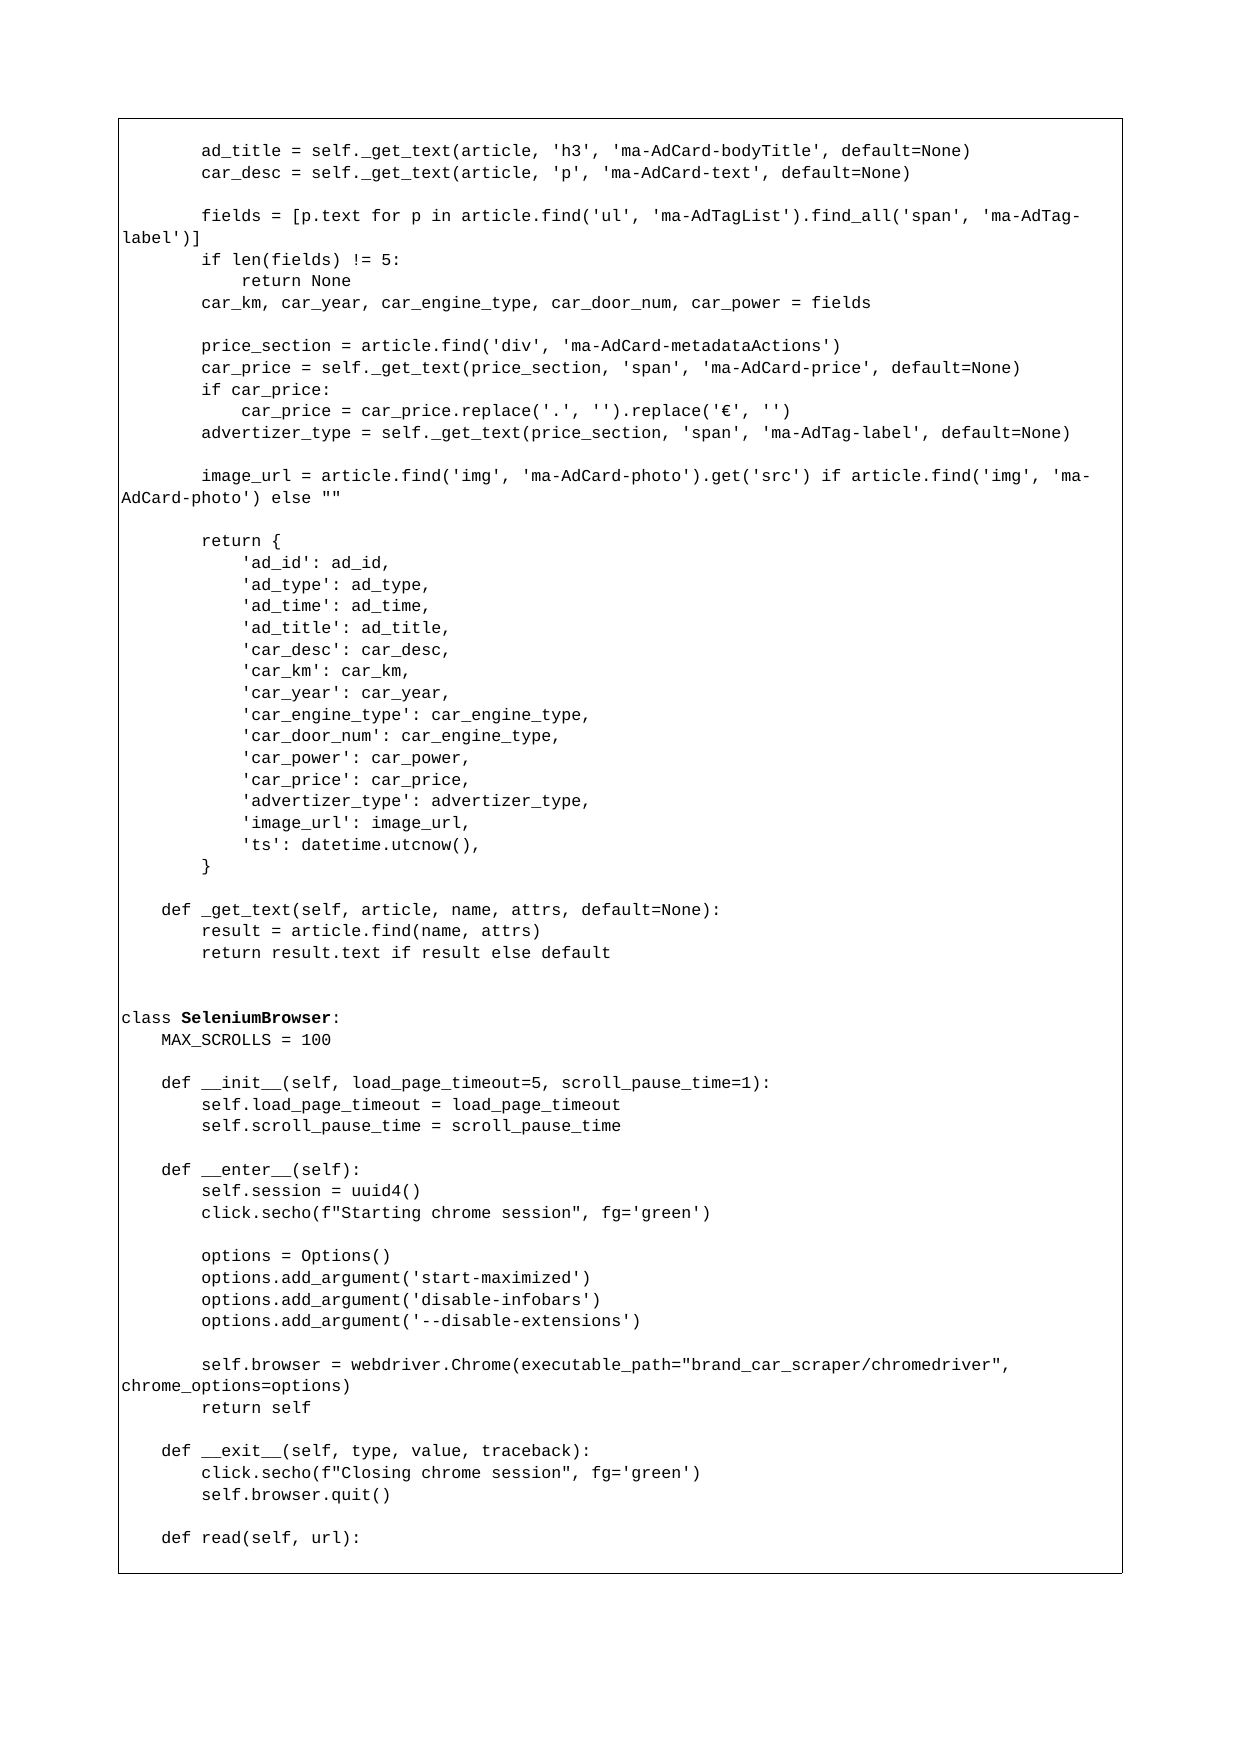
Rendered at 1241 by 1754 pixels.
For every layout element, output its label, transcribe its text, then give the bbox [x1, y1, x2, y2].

text 'car_engine_type': car_engine_type, [119, 703, 1122, 725]
text def __exit__(self, type, value, traceback): [119, 1440, 1122, 1461]
text options = Options() [119, 1245, 1122, 1266]
text car_desc = self._get_text(article, 'p', 'ma-AdCard-text', default=None) [119, 161, 1122, 183]
text class SeleniumBrowser: [119, 1006, 1122, 1028]
text car_price = car_price.replace('.', '').replace('€', '') [119, 400, 1122, 421]
text car_km, car_year, car_engine_type, car_door_num, car_power = fields [119, 291, 1122, 313]
text 'ad_type': ad_type, [119, 573, 1122, 595]
text self.browser.quit() [119, 1483, 1122, 1505]
text options.add_argument('--disable-extensions') [119, 1310, 1122, 1332]
text advertizer_type = self._get_text(price_section, 'span', 'ma-AdTag-label', default=None) [119, 421, 1122, 443]
text if car_price: [119, 378, 1122, 400]
text self.browser = webdriver.Chrome(executable_path="brand_car_scraper/chromedriver", chrome_options=options) [119, 1353, 1122, 1396]
text return { [119, 530, 1122, 551]
text click.secho(f"Closing chrome session", fg='green') [119, 1461, 1122, 1483]
text 'ad_title': ad_title, [119, 616, 1122, 638]
text MAX_SCROLLS = 100 [119, 1028, 1122, 1050]
text 'car_power': car_power, [119, 746, 1122, 768]
text return result.text if result else default [119, 941, 1122, 963]
text 'car_door_num': car_engine_type, [119, 725, 1122, 746]
text 'image_url': image_url, [119, 811, 1122, 833]
text 'car_desc': car_desc, [119, 638, 1122, 660]
text return self [119, 1396, 1122, 1418]
text return None [119, 270, 1122, 291]
text 'car_km': car_km, [119, 660, 1122, 681]
text options.add_argument('start-maximized') [119, 1266, 1122, 1288]
text def __enter__(self): [119, 1158, 1122, 1180]
text 'ts': datetime.utcnow(), [119, 833, 1122, 855]
text 'car_year': car_year, [119, 681, 1122, 703]
text car_price = self._get_text(price_section, 'span', 'ma-AdCard-price', default=None) [119, 356, 1122, 378]
text self.session = uuid4() [119, 1180, 1122, 1201]
text 'advertizer_type': advertizer_type, [119, 790, 1122, 811]
text def __init__(self, load_page_timeout=5, scroll_pause_time=1): [119, 1071, 1122, 1093]
text if len(fields) != 5: [119, 248, 1122, 270]
text ad_title = self._get_text(article, 'h3', 'ma-AdCard-bodyTitle', default=None) [119, 140, 1122, 161]
text image_url = article.find('img', 'ma-AdCard-photo').get('src') if article.find('img', 'ma-AdCard-photo') else "" [119, 465, 1122, 508]
text result = article.find(name, attrs) [119, 920, 1122, 941]
text 'car_price': car_price, [119, 768, 1122, 790]
text options.add_argument('disable-infobars') [119, 1288, 1122, 1310]
text def read(self, url): [119, 1526, 1122, 1548]
text def _get_text(self, article, name, attrs, default=None): [119, 898, 1122, 920]
text 'ad_id': ad_id, [119, 551, 1122, 573]
text self.scroll_pause_time = scroll_pause_time [119, 1115, 1122, 1137]
text 'ad_time': ad_time, [119, 595, 1122, 616]
text self.load_page_timeout = load_page_timeout [119, 1093, 1122, 1115]
text fields = [p.text for p in article.find('ul', 'ma-AdTagList').find_all('span', 'ma-AdTag-label')] [119, 205, 1122, 248]
text } [119, 855, 1122, 877]
text price_section = article.find('div', 'ma-AdCard-metadataActions') [119, 335, 1122, 356]
text click.secho(f"Starting chrome session", fg='green') [119, 1201, 1122, 1223]
